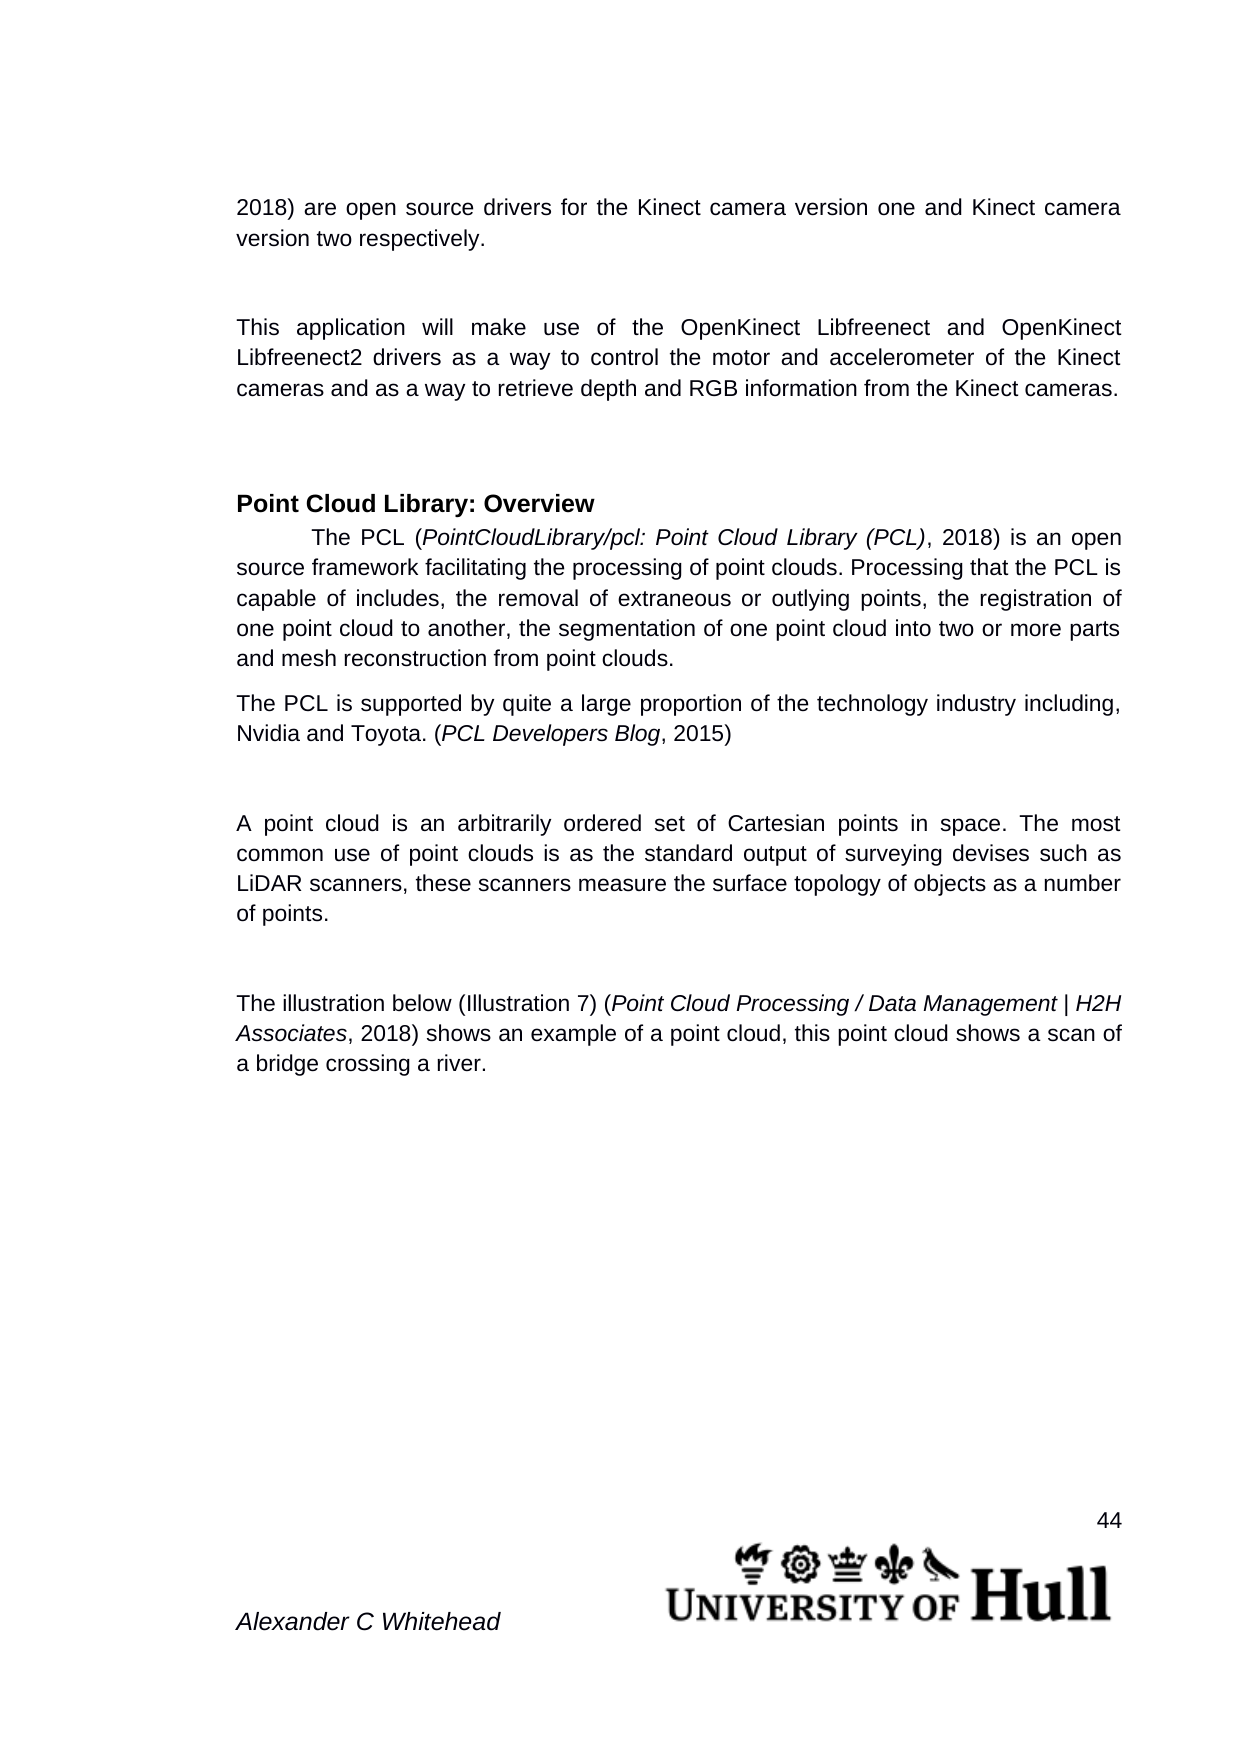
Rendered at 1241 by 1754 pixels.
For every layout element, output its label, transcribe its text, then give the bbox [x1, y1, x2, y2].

subtitle Point Cloud Library: Overview [236, 489, 1122, 518]
text The illustration below (Illustration 7) (Point Cloud Processing / Data Management | H2H Associates, 2018)⁠ shows an example of a point cloud, this point cloud shows a scan of a bridge crossing a river. [236, 990, 1122, 1077]
text The PCL is supported by quite a large proportion of the technology industry including, Nvidia and Toyota. (PCL Developers Blog, 2015) [236, 690, 1122, 746]
picture [659, 1533, 1119, 1631]
text 2018)⁠ are open source drivers for the Kinect camera version one and Kinect camera version two respectively. [236, 194, 1122, 251]
text A point cloud is an arbitrarily ordered set of Cartesian points in space. The most common use of point clouds is as the standard output of surveying devises such as LiDAR scanners, these scanners measure the surface topology of objects as a number of points. [236, 809, 1122, 927]
text The PCL (PointCloudLibrary/pcl: Point Cloud Library (PCL), 2018)⁠ is an open source framework facilitating the processing of point clouds. Processing that the PCL is capable of includes, the removal of extraneous or outlying points, the registration of one point cloud to another, the segmentation of one point cloud into two or more parts and mesh reconstruction from point clouds. [236, 524, 1122, 671]
text This application will make use of the OpenKinect Libfreenect and OpenKinect Libfreenect2 drivers as a way to control the motor and accelerometer of the Kinect cameras and as a way to retrieve depth and RGB information from the Kinect cameras. [236, 314, 1122, 401]
